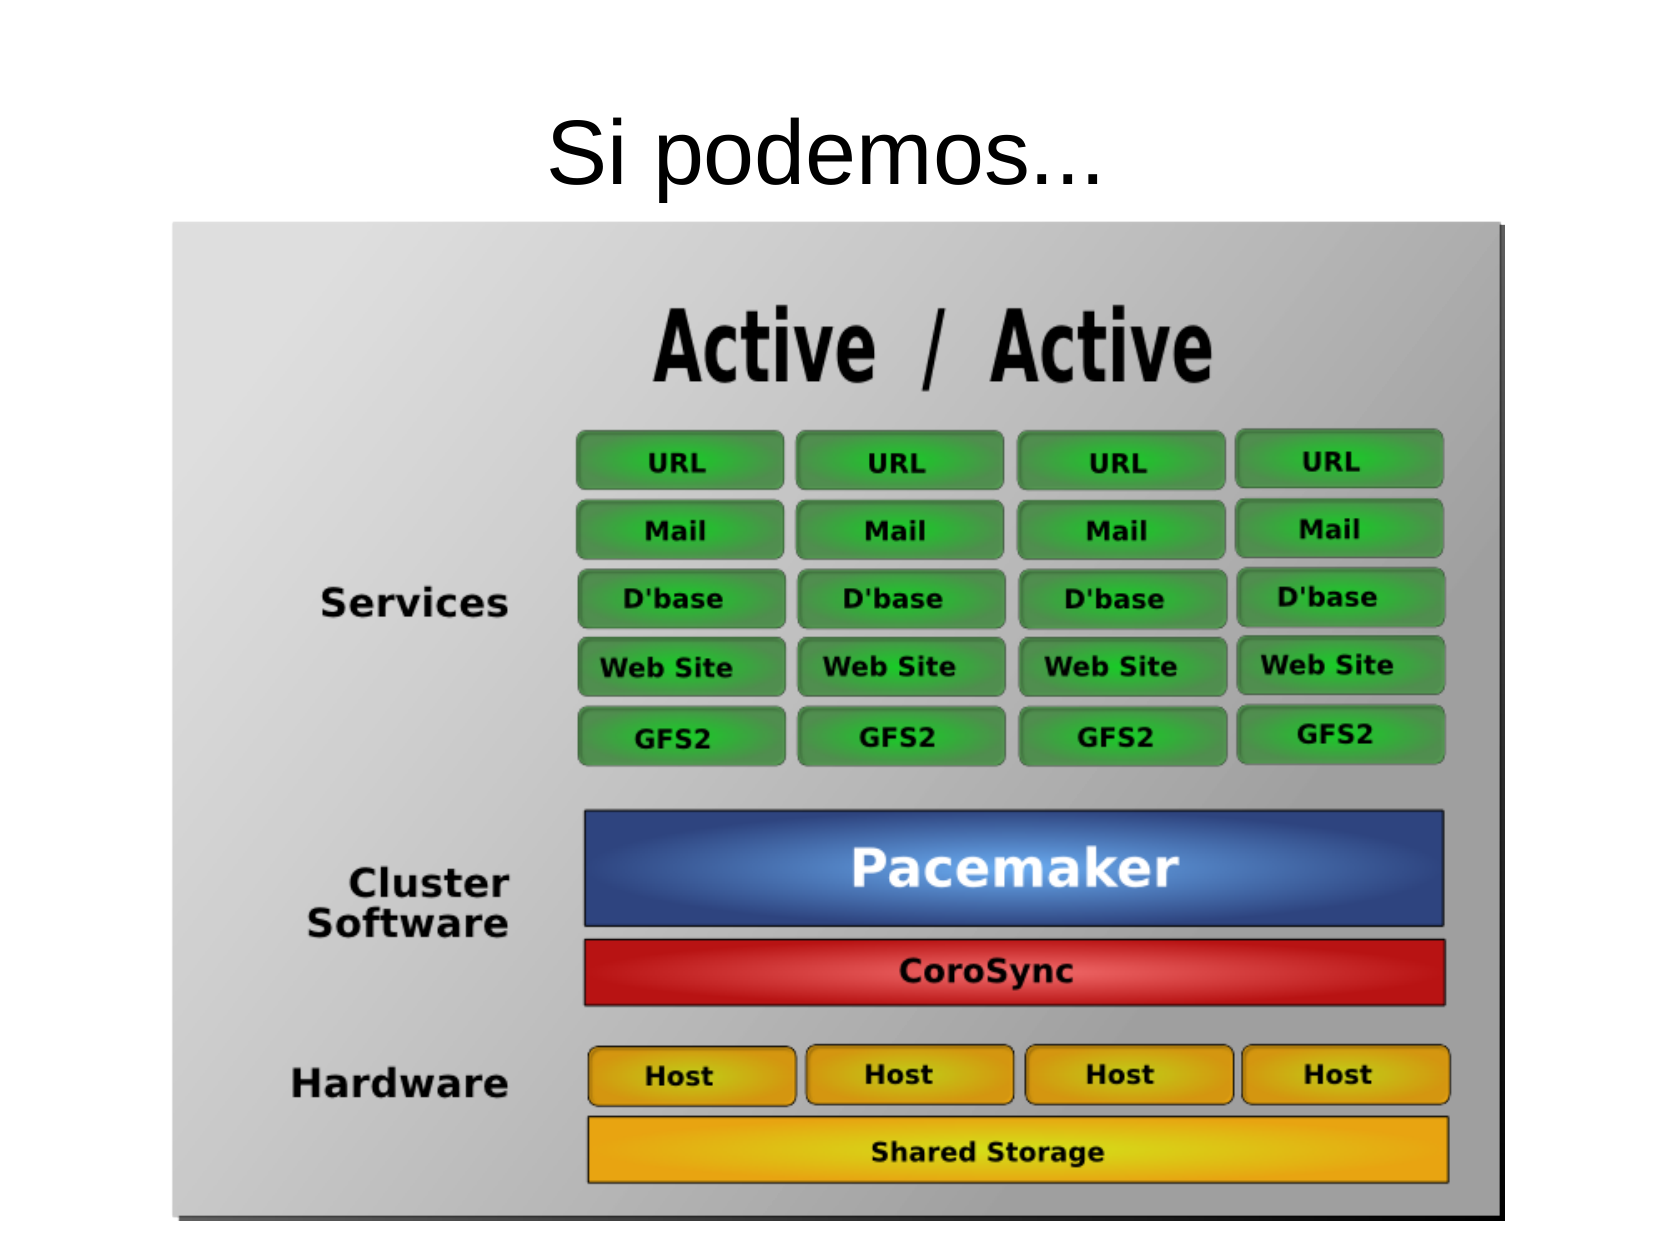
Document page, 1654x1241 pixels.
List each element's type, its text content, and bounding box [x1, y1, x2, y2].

title Si podemos... [82, 49, 1571, 257]
picture [171, 220, 1505, 1221]
